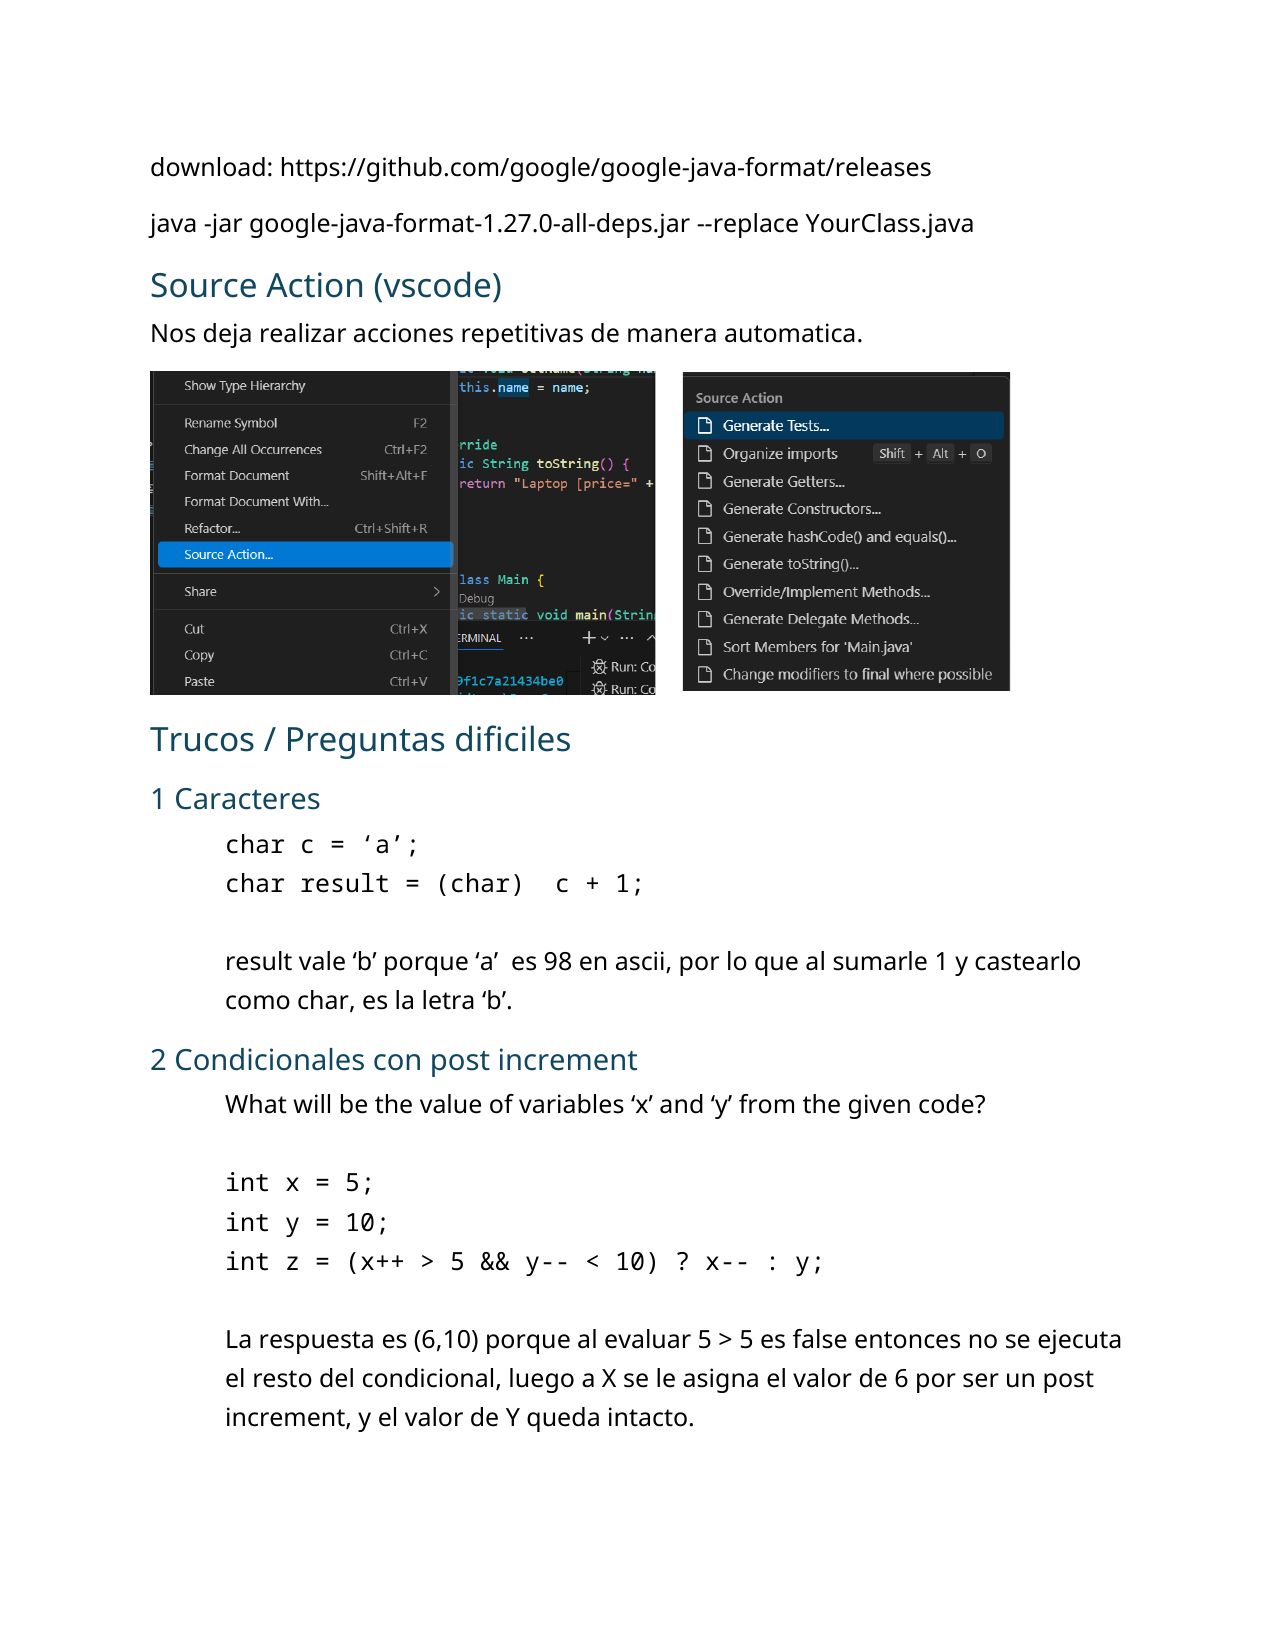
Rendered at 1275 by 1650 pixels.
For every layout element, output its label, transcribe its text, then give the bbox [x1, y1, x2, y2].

subtitle 2 Condicionales con post increment [150, 1039, 1125, 1078]
text java -jar google-java-format-1.27.0-all-deps.jar --replace YourClass.java [150, 206, 1125, 240]
text int y = 10; [225, 1204, 1125, 1238]
subtitle Trucos / Preguntas dificiles [150, 716, 1125, 762]
text Nos deja realizar acciones repetitivas de manera automatica. [150, 315, 1125, 349]
text result vale ‘b’ porque ‘a’ es 98 en ascii, por lo que al sumarle 1 y castearlo como char, es la letra ‘b’. [225, 944, 1125, 1017]
picture [682, 372, 1011, 691]
text char result = (char) c + 1; [225, 865, 1125, 899]
text int z = (x++ > 5 && y-- < 10) ? x-- : y; [225, 1243, 1125, 1277]
text La respuesta es (6,10) porque al evaluar 5 > 5 es false entonces no se ejecuta el resto del condicional, luego a X se le asigna el valor de 6 por ser un post increment, y el valor de Y queda intacto. [225, 1322, 1125, 1434]
text int x = 5; [225, 1165, 1125, 1199]
picture [150, 371, 656, 695]
text char c = ‘a’; [225, 826, 1125, 860]
subtitle 1 Caracteres [150, 778, 1125, 818]
text download: https://github.com/google/google-java-format/releases [150, 150, 1125, 184]
text What will be the value of variables ‘x’ and ‘y’ from the given code? [225, 1087, 1125, 1121]
subtitle Source Action (vscode) [150, 262, 1125, 307]
